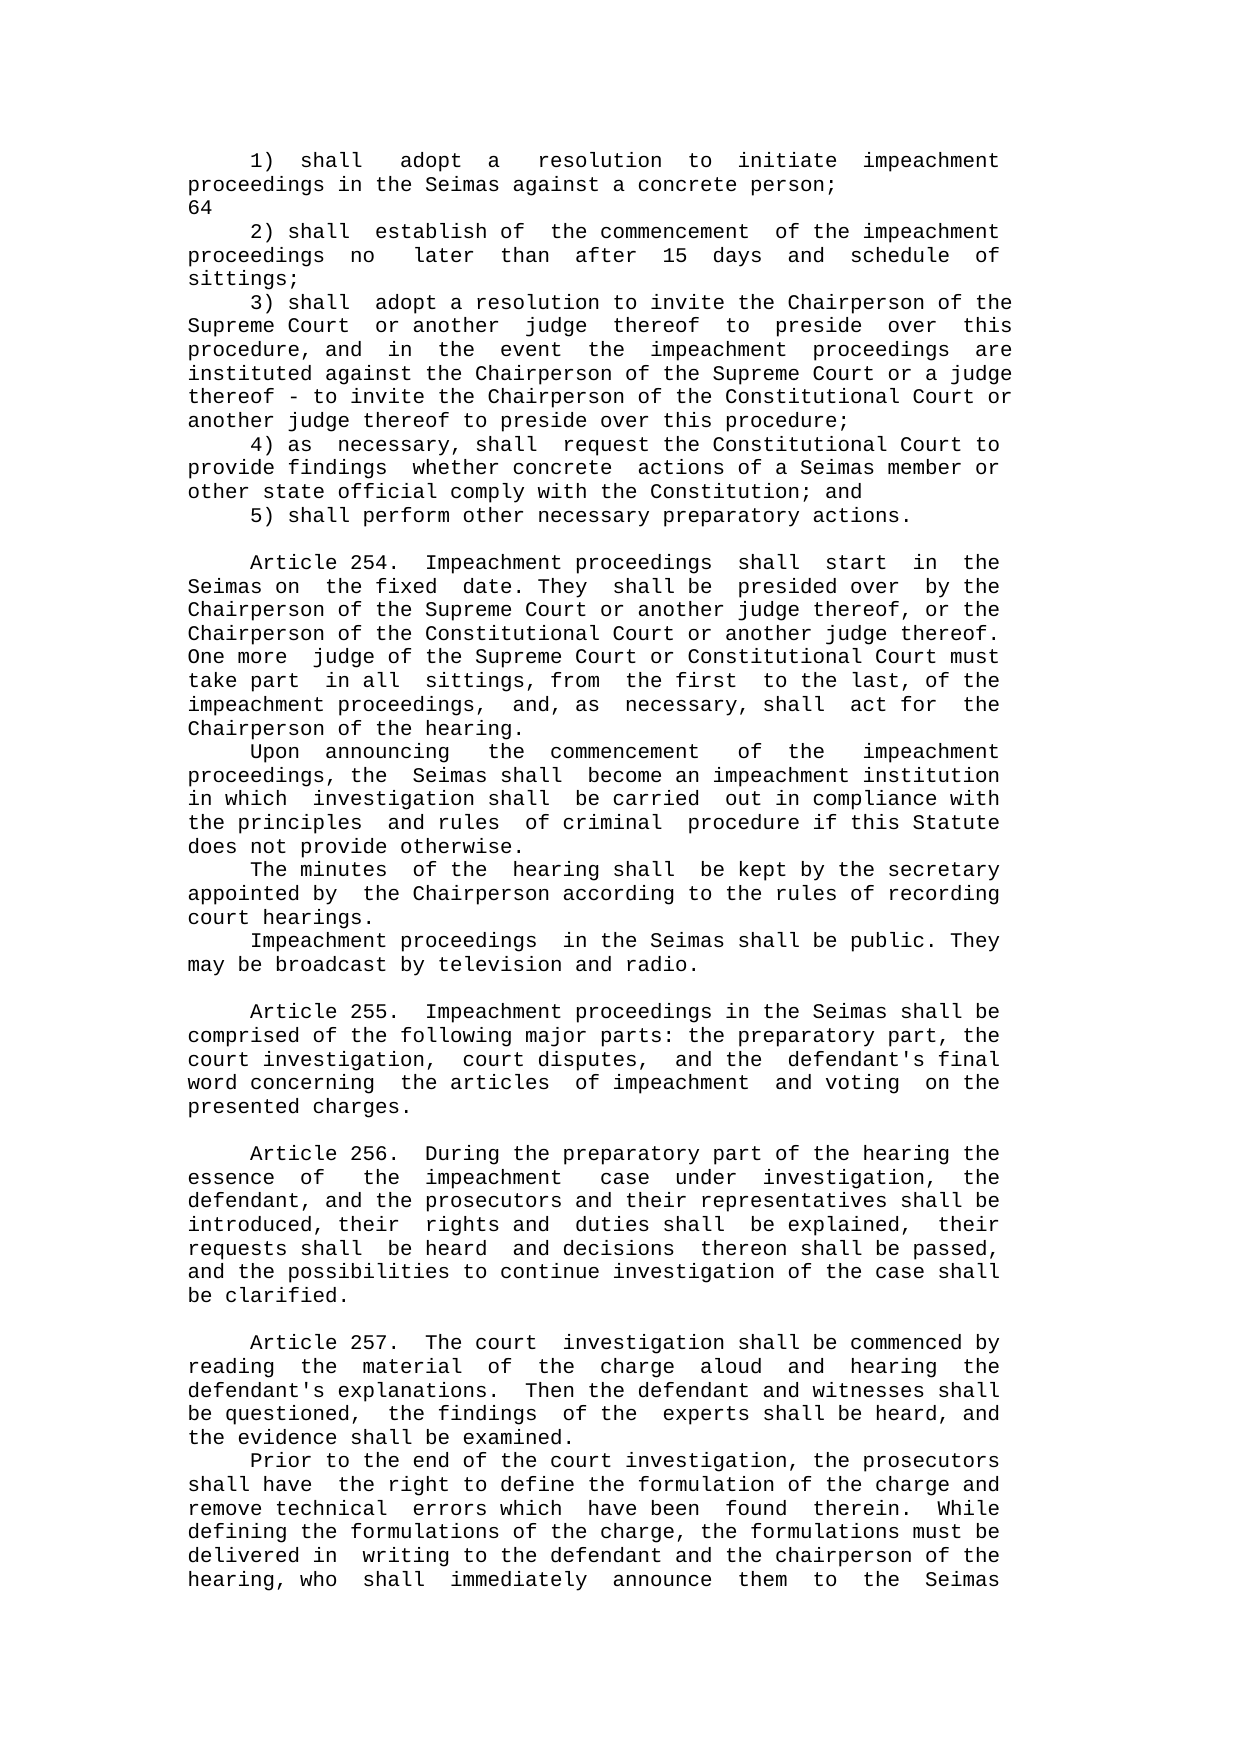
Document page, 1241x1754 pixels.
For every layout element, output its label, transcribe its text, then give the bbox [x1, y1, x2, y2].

text other state official comply with the Constitution; and [187, 481, 1053, 505]
text requests shall be heard and decisions thereon shall be passed, [187, 1238, 1053, 1261]
text take part in all sittings, from the first to the last, of the [187, 670, 1053, 694]
text defendant, and the prosecutors and their representatives shall be [187, 1190, 1053, 1214]
text sittings; [187, 268, 1053, 292]
text delivered in writing to the defendant and the chairperson of the [187, 1545, 1053, 1569]
text introduced, their rights and duties shall be explained, their [187, 1214, 1053, 1238]
text court hearings. [187, 907, 1053, 930]
text 1) shall adopt a resolution to initiate impeachment [187, 150, 1053, 174]
text Supreme Court or another judge thereof to preside over this [187, 316, 1053, 339]
text Impeachment proceedings in the Seimas shall be public. They [187, 930, 1053, 954]
text remove technical errors which have been found therein. While [187, 1498, 1053, 1521]
text 4) as necessary, shall request the Constitutional Court to [187, 434, 1053, 457]
text Upon announcing the commencement of the impeachment [187, 741, 1053, 765]
text Article 254. Impeachment proceedings shall start in the [187, 552, 1053, 576]
text Seimas on the fixed date. They shall be presided over by the [187, 576, 1053, 599]
text hearing, who shall immediately announce them to the Seimas [187, 1569, 1053, 1592]
text appointed by the Chairperson according to the rules of recording [187, 883, 1053, 907]
text Chairperson of the hearing. [187, 717, 1053, 741]
text essence of the impeachment case under investigation, the [187, 1167, 1053, 1190]
text be clarified. [187, 1285, 1053, 1309]
text 5) shall perform other necessary preparatory actions. [187, 505, 1053, 528]
text court investigation, court disputes, and the defendant's final [187, 1048, 1053, 1072]
text defining the formulations of the charge, the formulations must be [187, 1521, 1053, 1545]
text provide findings whether concrete actions of a Seimas member or [187, 457, 1053, 481]
text be questioned, the findings of the experts shall be heard, and [187, 1403, 1053, 1427]
text may be broadcast by television and radio. [187, 954, 1053, 978]
text proceedings in the Seimas against a concrete person; 64 [187, 174, 1053, 221]
text Article 255. Impeachment proceedings in the Seimas shall be [187, 1001, 1053, 1025]
text comprised of the following major parts: the preparatory part, the [187, 1025, 1053, 1048]
text proceedings no later than after 15 days and schedule of [187, 244, 1053, 268]
text 3) shall adopt a resolution to invite the Chairperson of the [187, 292, 1053, 316]
text One more judge of the Supreme Court or Constitutional Court must [187, 647, 1053, 670]
text impeachment proceedings, and, as necessary, shall act for the [187, 694, 1053, 717]
text proceedings, the Seimas shall become an impeachment institution [187, 765, 1053, 788]
text presented charges. [187, 1096, 1053, 1119]
text the evidence shall be examined. [187, 1427, 1053, 1451]
text instituted against the Chairperson of the Supreme Court or a judge [187, 363, 1053, 386]
text the principles and rules of criminal procedure if this Statute [187, 812, 1053, 836]
text 2) shall establish of the commencement of the impeachment [187, 221, 1053, 244]
text Article 256. During the preparatory part of the hearing the [187, 1143, 1053, 1167]
text procedure, and in the event the impeachment proceedings are [187, 339, 1053, 363]
text Prior to the end of the court investigation, the prosecutors [187, 1451, 1053, 1474]
text reading the material of the charge aloud and hearing the [187, 1356, 1053, 1379]
text Chairperson of the Supreme Court or another judge thereof, or the [187, 599, 1053, 623]
text The minutes of the hearing shall be kept by the secretary [187, 859, 1053, 883]
text word concerning the articles of impeachment and voting on the [187, 1072, 1053, 1096]
text and the possibilities to continue investigation of the case shall [187, 1261, 1053, 1285]
text Article 257. The court investigation shall be commenced by [187, 1332, 1053, 1356]
text another judge thereof to preside over this procedure; [187, 410, 1053, 434]
text does not provide otherwise. [187, 836, 1053, 859]
text shall have the right to define the formulation of the charge and [187, 1474, 1053, 1498]
text Chairperson of the Constitutional Court or another judge thereof. [187, 623, 1053, 647]
text thereof - to invite the Chairperson of the Constitutional Court or [187, 386, 1053, 410]
text in which investigation shall be carried out in compliance with [187, 788, 1053, 812]
text defendant's explanations. Then the defendant and witnesses shall [187, 1379, 1053, 1403]
